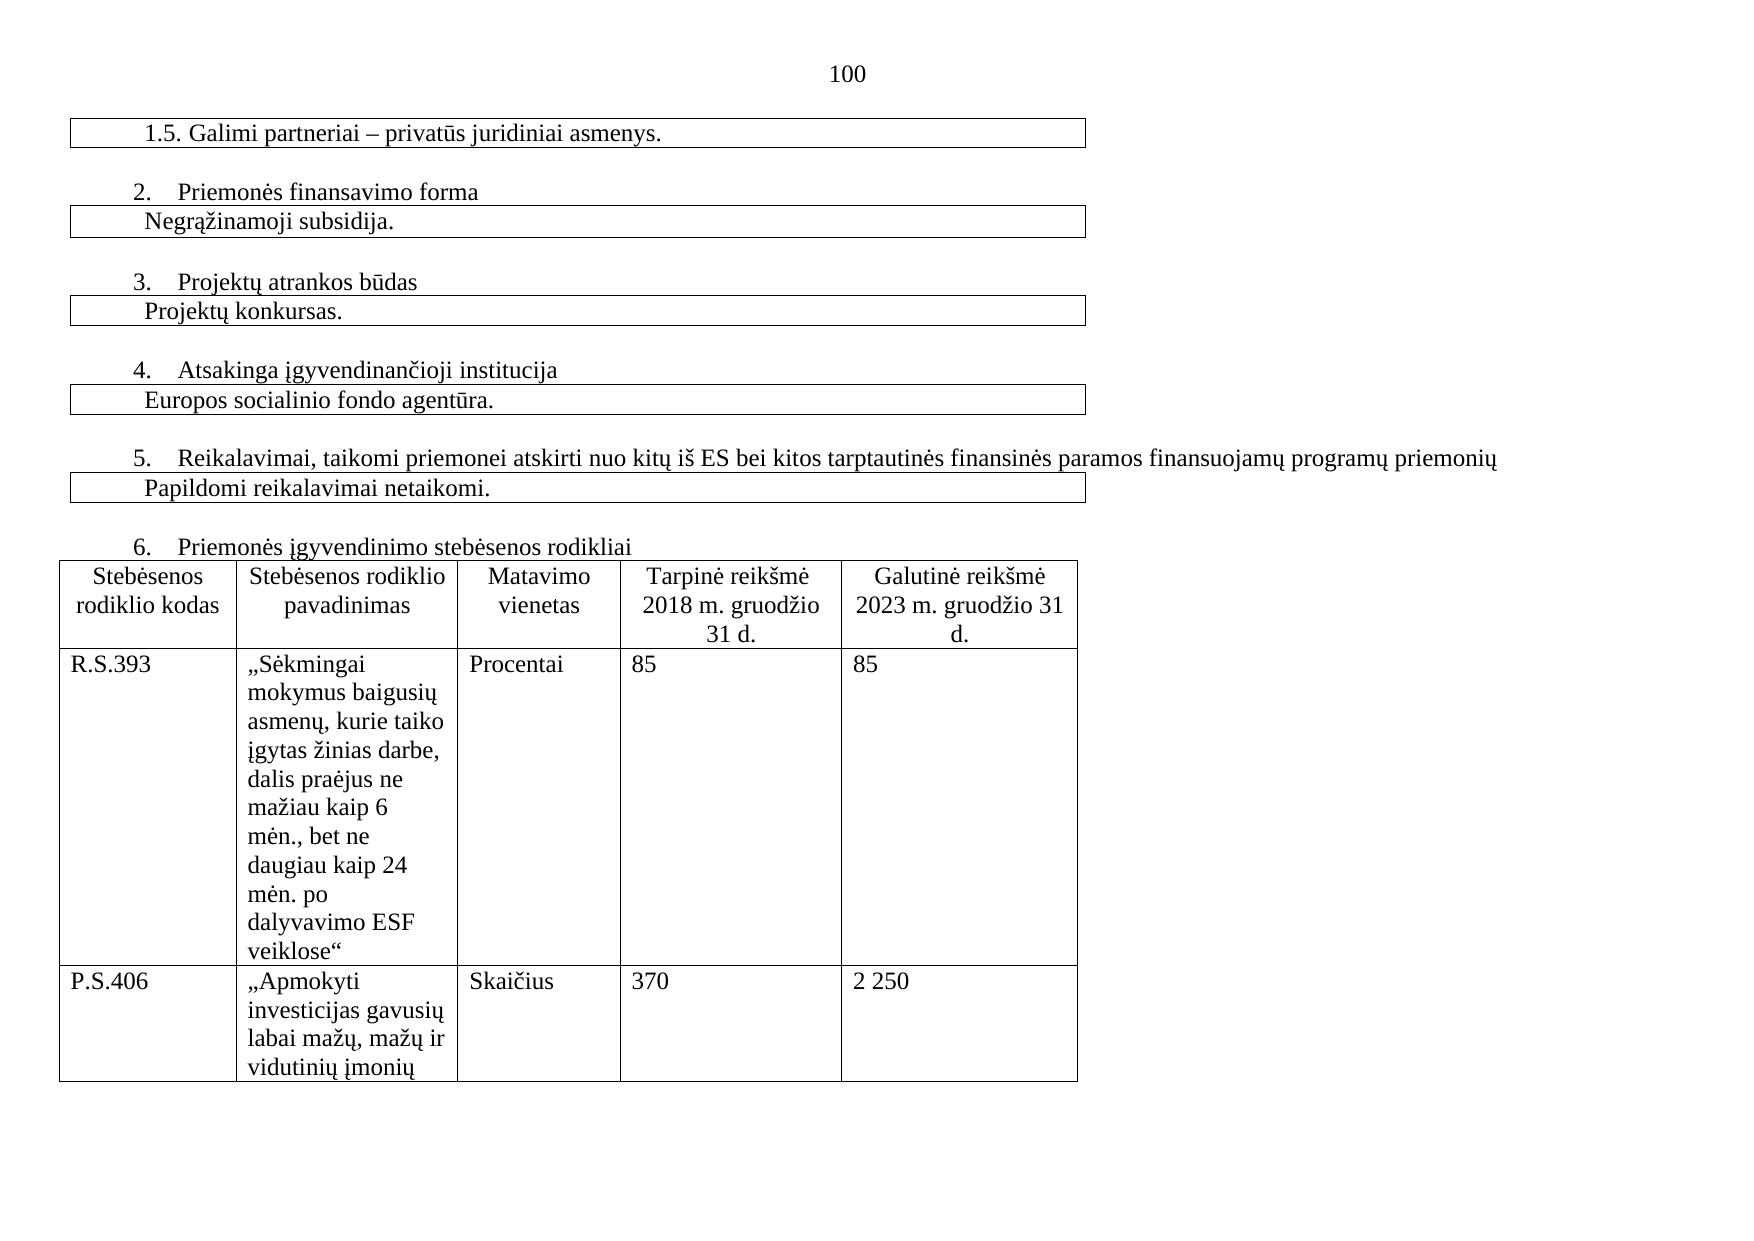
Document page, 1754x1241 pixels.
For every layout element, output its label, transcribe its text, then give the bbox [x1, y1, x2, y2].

text 5. Reikalavimai, taikomi priemonei atskirti nuo kitų iš ES bei kitos tarptautinės finansinės paramos finansuojamų programų priemonių [74, 443, 1636, 472]
table_header Matavimo vienetas [458, 561, 620, 648]
table_header Europos socialinio fondo agentūra. [71, 385, 1085, 413]
table_cell 1.5. Galimi partneriai – privatūs juridiniai asmenys. [71, 119, 1085, 147]
table_cell R.S.393 [60, 649, 236, 965]
table_cell 2 250 [842, 966, 1077, 1081]
text 3. Projektų atrankos būdas [133, 267, 1636, 295]
table_header Negrąžinamoji subsidija. [71, 206, 1085, 237]
table_cell 370 [621, 966, 841, 1081]
table_cell Skaičius [458, 966, 620, 1081]
table_cell 85 [842, 649, 1077, 965]
text 2. Priemonės finansavimo forma [133, 177, 1636, 205]
table_header Galutinė reikšmė 2023 m. gruodžio 31 d. [842, 561, 1077, 648]
table_cell 85 [621, 649, 841, 965]
table_header Projektų konkursas. [71, 296, 1085, 325]
table_header Stebėsenos rodiklio kodas [60, 561, 236, 648]
text 6. Priemonės įgyvendinimo stebėsenos rodikliai [133, 532, 1636, 560]
table_cell „Apmokyti investicijas gavusių labai mažų, mažų ir vidutinių įmonių [237, 966, 457, 1081]
table_header Stebėsenos rodiklio pavadinimas [237, 561, 457, 648]
table_header Papildomi reikalavimai netaikomi. [71, 473, 1085, 502]
table_cell Procentai [458, 649, 620, 965]
text 4. Atsakinga įgyvendinančioji institucija [133, 355, 1636, 384]
table_cell P.S.406 [60, 966, 236, 1081]
table_cell „Sėkmingai mokymus baigusių asmenų, kurie taiko įgytas žinias darbe, dalis praėjus ne mažiau kaip 6 mėn., bet ne daugiau kaip 24 mėn. po dalyvavimo ESF veiklose“ [237, 649, 457, 965]
table_header Tarpinė reikšmė 2018 m. gruodžio 31 d. [621, 561, 841, 648]
